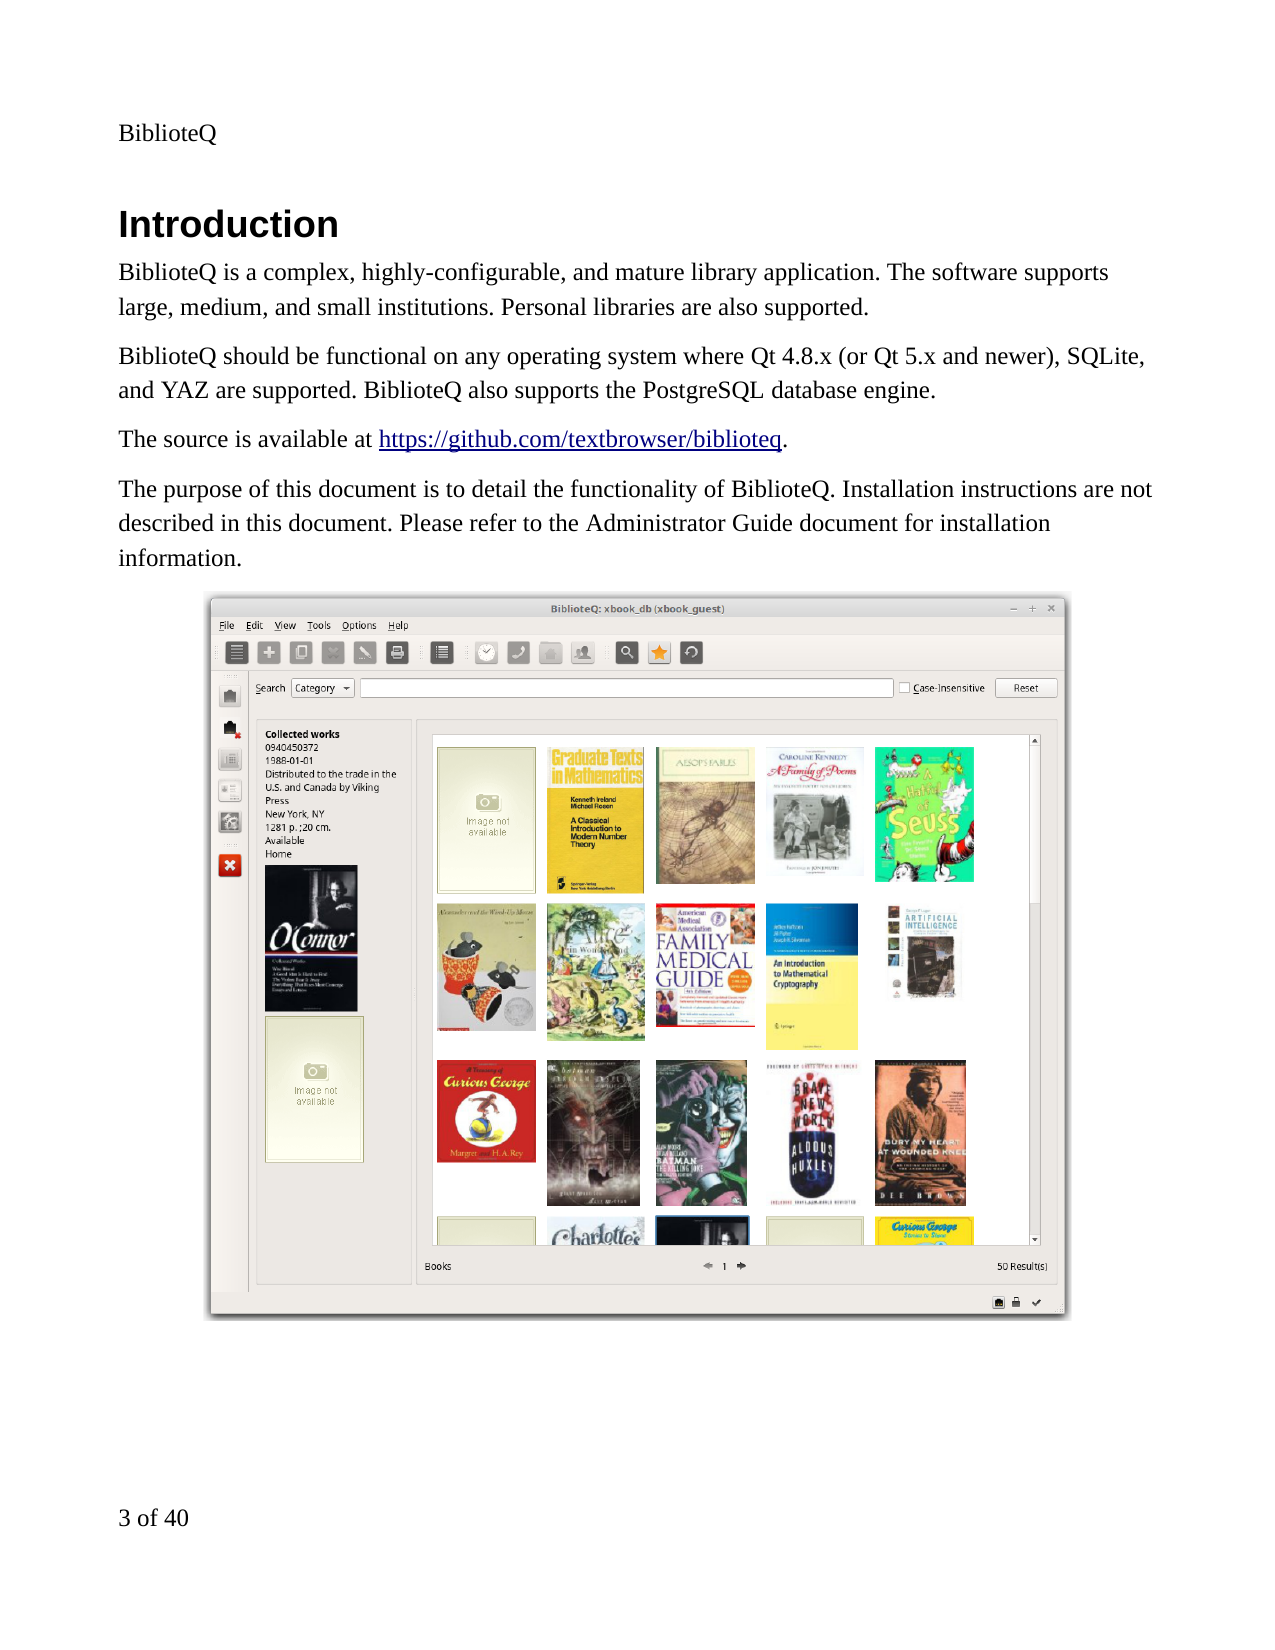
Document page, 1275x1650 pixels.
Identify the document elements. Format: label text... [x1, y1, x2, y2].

text BiblioteQ should be functional on any operating system where Qt 4.8.x (or Qt 5.x and newer), SQLite, and YAZ are supported. BiblioteQ also supports the PostgreSQL database engine. [118, 341, 1157, 404]
picture [203, 591, 1072, 1321]
text BiblioteQ is a complex, highly-configurable, and mature library application. The software supports large, medium, and small institutions. Personal libraries are also supported. [118, 257, 1157, 321]
text The purpose of this document is to detail the functionality of BiblioteQ. Installation instructions are not described in this document. Please refer to the Administrator Guide document for installation information. [118, 474, 1157, 571]
text The source is available at https://github.com/textbrowser/biblioteq. [118, 424, 1157, 453]
subtitle Introduction [118, 201, 1157, 245]
